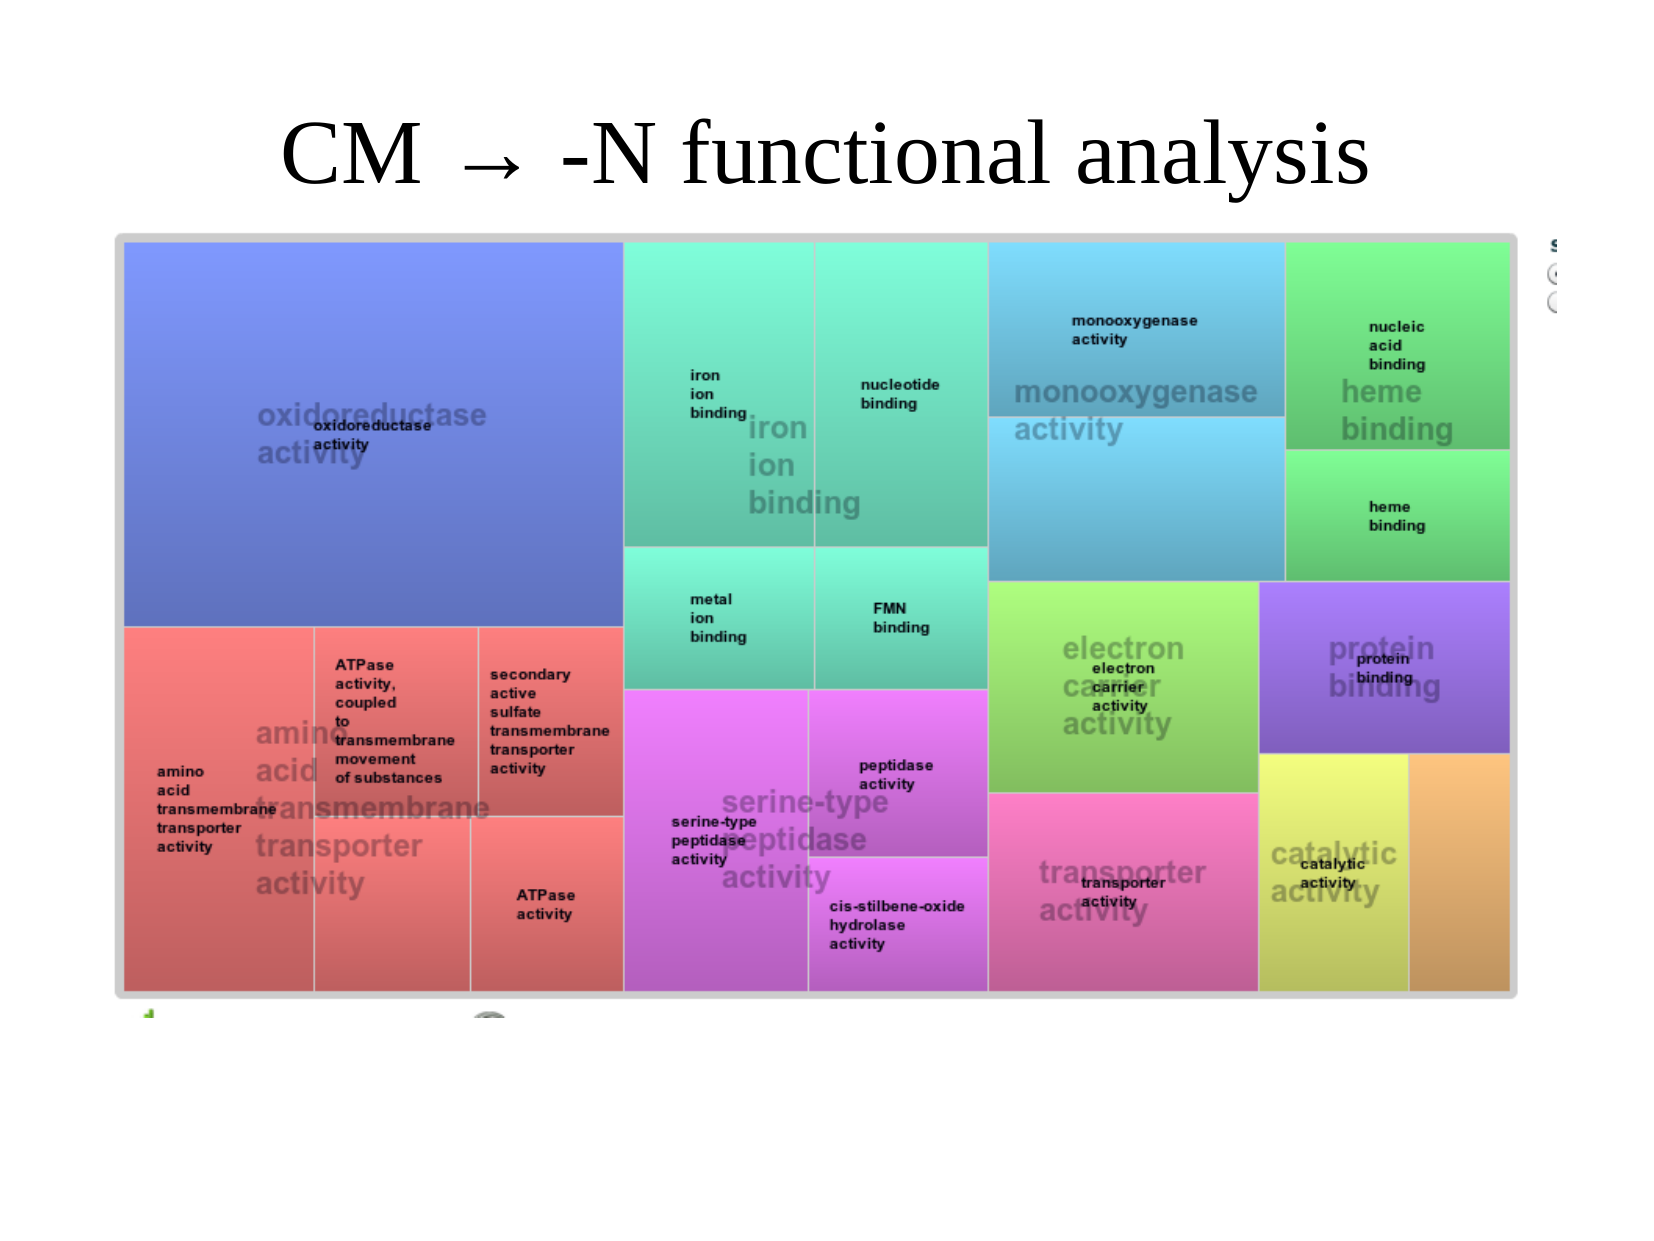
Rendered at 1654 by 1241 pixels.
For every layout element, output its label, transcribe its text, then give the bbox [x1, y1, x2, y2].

title CM → -N functional analysis [82, 49, 1571, 257]
picture [101, 224, 1557, 1018]
